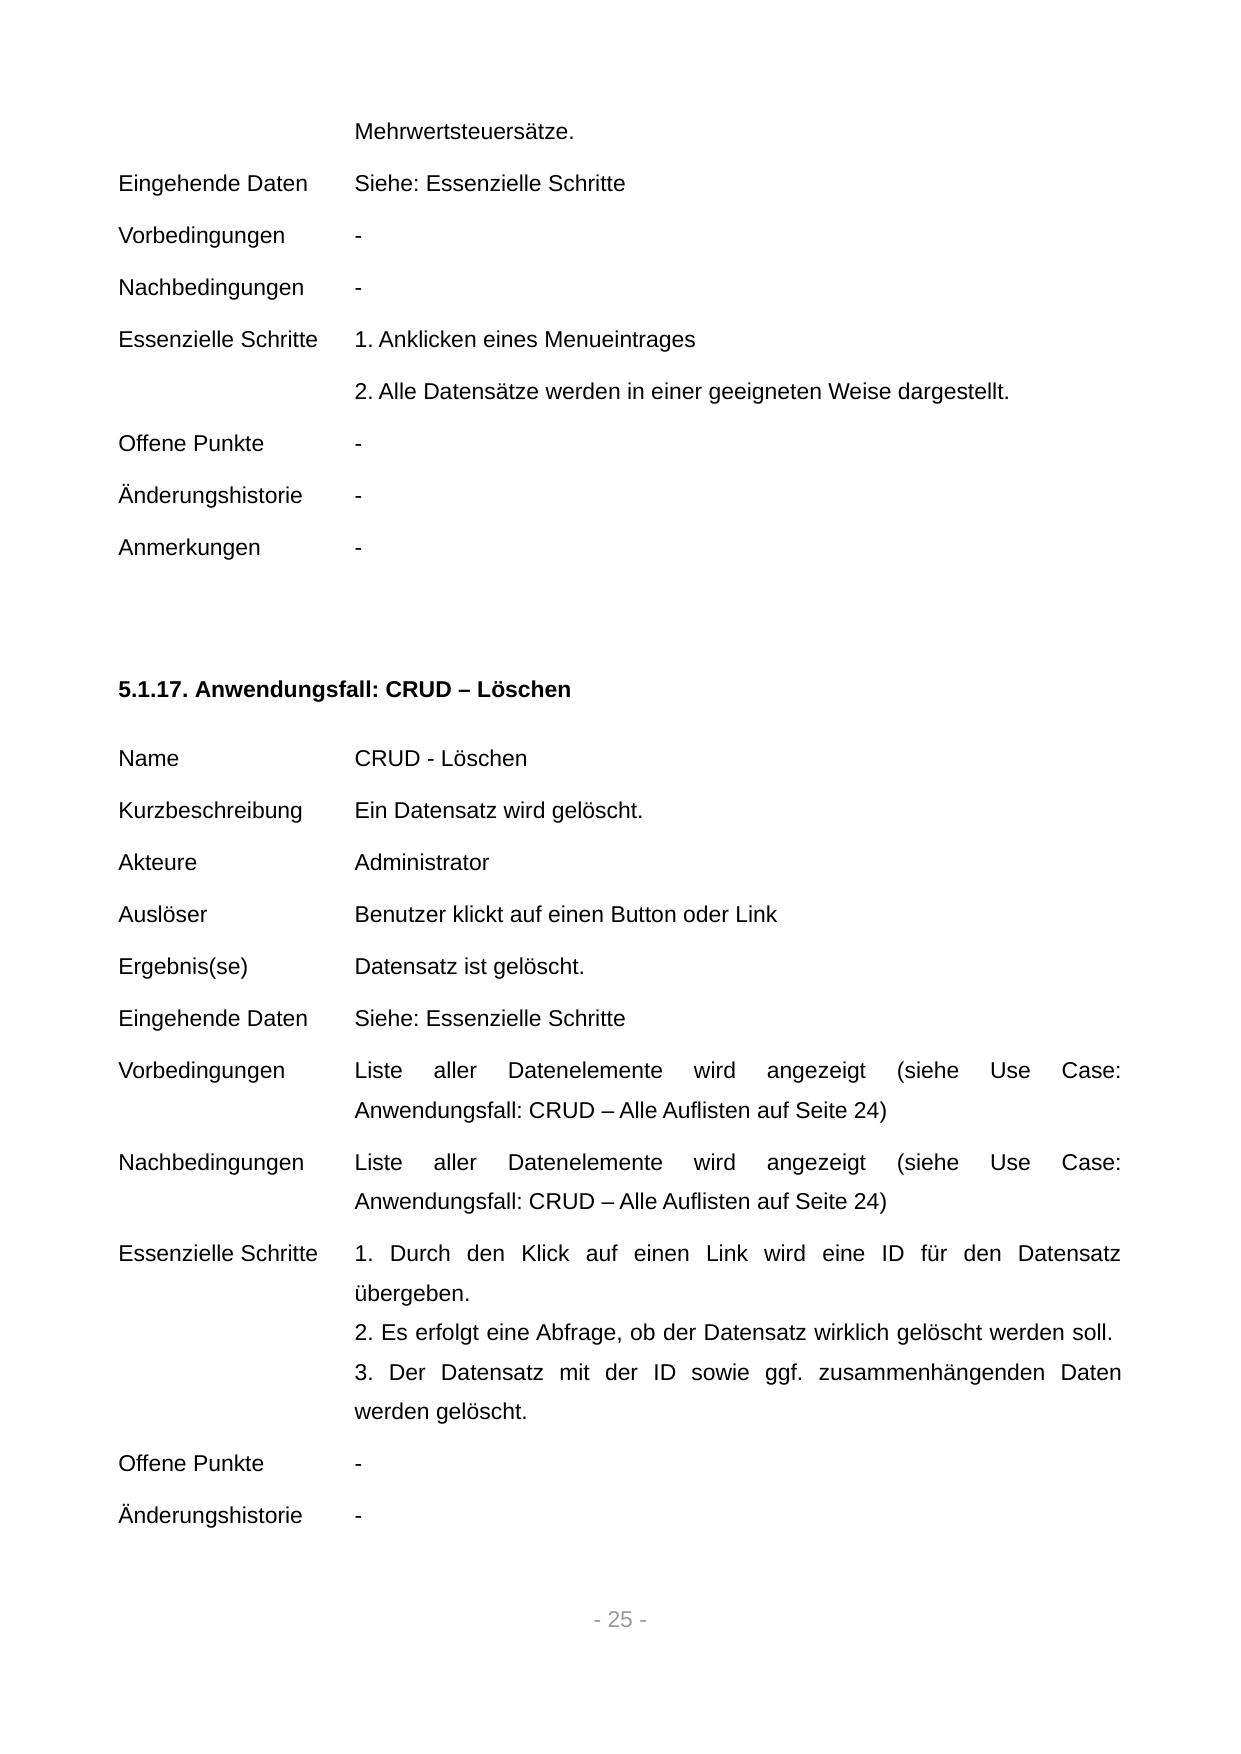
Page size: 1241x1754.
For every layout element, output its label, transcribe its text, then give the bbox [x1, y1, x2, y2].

subtitle Anwendungsfall: CRUD – Löschen [118, 676, 1122, 702]
text Änderungshistorie - [118, 1502, 1122, 1528]
text Anmerkungen - [118, 534, 1122, 560]
text Eingehende Daten Siehe: Essenzielle Schritte [118, 1005, 1122, 1032]
text 2. Alle Datensätze werden in einer geeigneten Weise dargestellt. [118, 378, 1122, 404]
text Kurzbeschreibung Ein Datensatz wird gelöscht. [118, 797, 1122, 824]
text Name CRUD - Löschen [118, 745, 1122, 772]
text Auslöser Benutzer klickt auf einen Button oder Link [118, 901, 1122, 928]
text Nachbedingungen Liste aller Datenelemente wird angezeigt (siehe Use Case: Anwendungsfall: CRUD – Alle Auflisten auf Seite 24) [118, 1149, 1122, 1214]
text Mehrwertsteuersätze. [118, 118, 1122, 144]
text Offene Punkte - [118, 430, 1122, 456]
text Essenzielle Schritte 1. Durch den Klick auf einen Link wird eine ID für den Datensatz übergeben. 2. Es erfolgt eine Abfrage, ob der Datensatz wirklich gelöscht werden soll. 3. Der Datensatz mit der ID sowie ggf. zusammenhängenden Daten werden gelöscht. [118, 1240, 1122, 1424]
text Essenzielle Schritte 1. Anklicken eines Menueintrages [118, 326, 1122, 352]
text Änderungshistorie - [118, 482, 1122, 508]
text Offene Punkte - [118, 1450, 1122, 1476]
text Nachbedingungen - [118, 274, 1122, 300]
text Akteure Administrator [118, 849, 1122, 876]
text Ergebnis(se) Datensatz ist gelöscht. [118, 953, 1122, 979]
text Vorbedingungen Liste aller Datenelemente wird angezeigt (siehe Use Case: Anwendungsfall: CRUD – Alle Auflisten auf Seite 24) [118, 1057, 1122, 1123]
text Eingehende Daten Siehe: Essenzielle Schritte [118, 170, 1122, 196]
text Vorbedingungen - [118, 222, 1122, 248]
